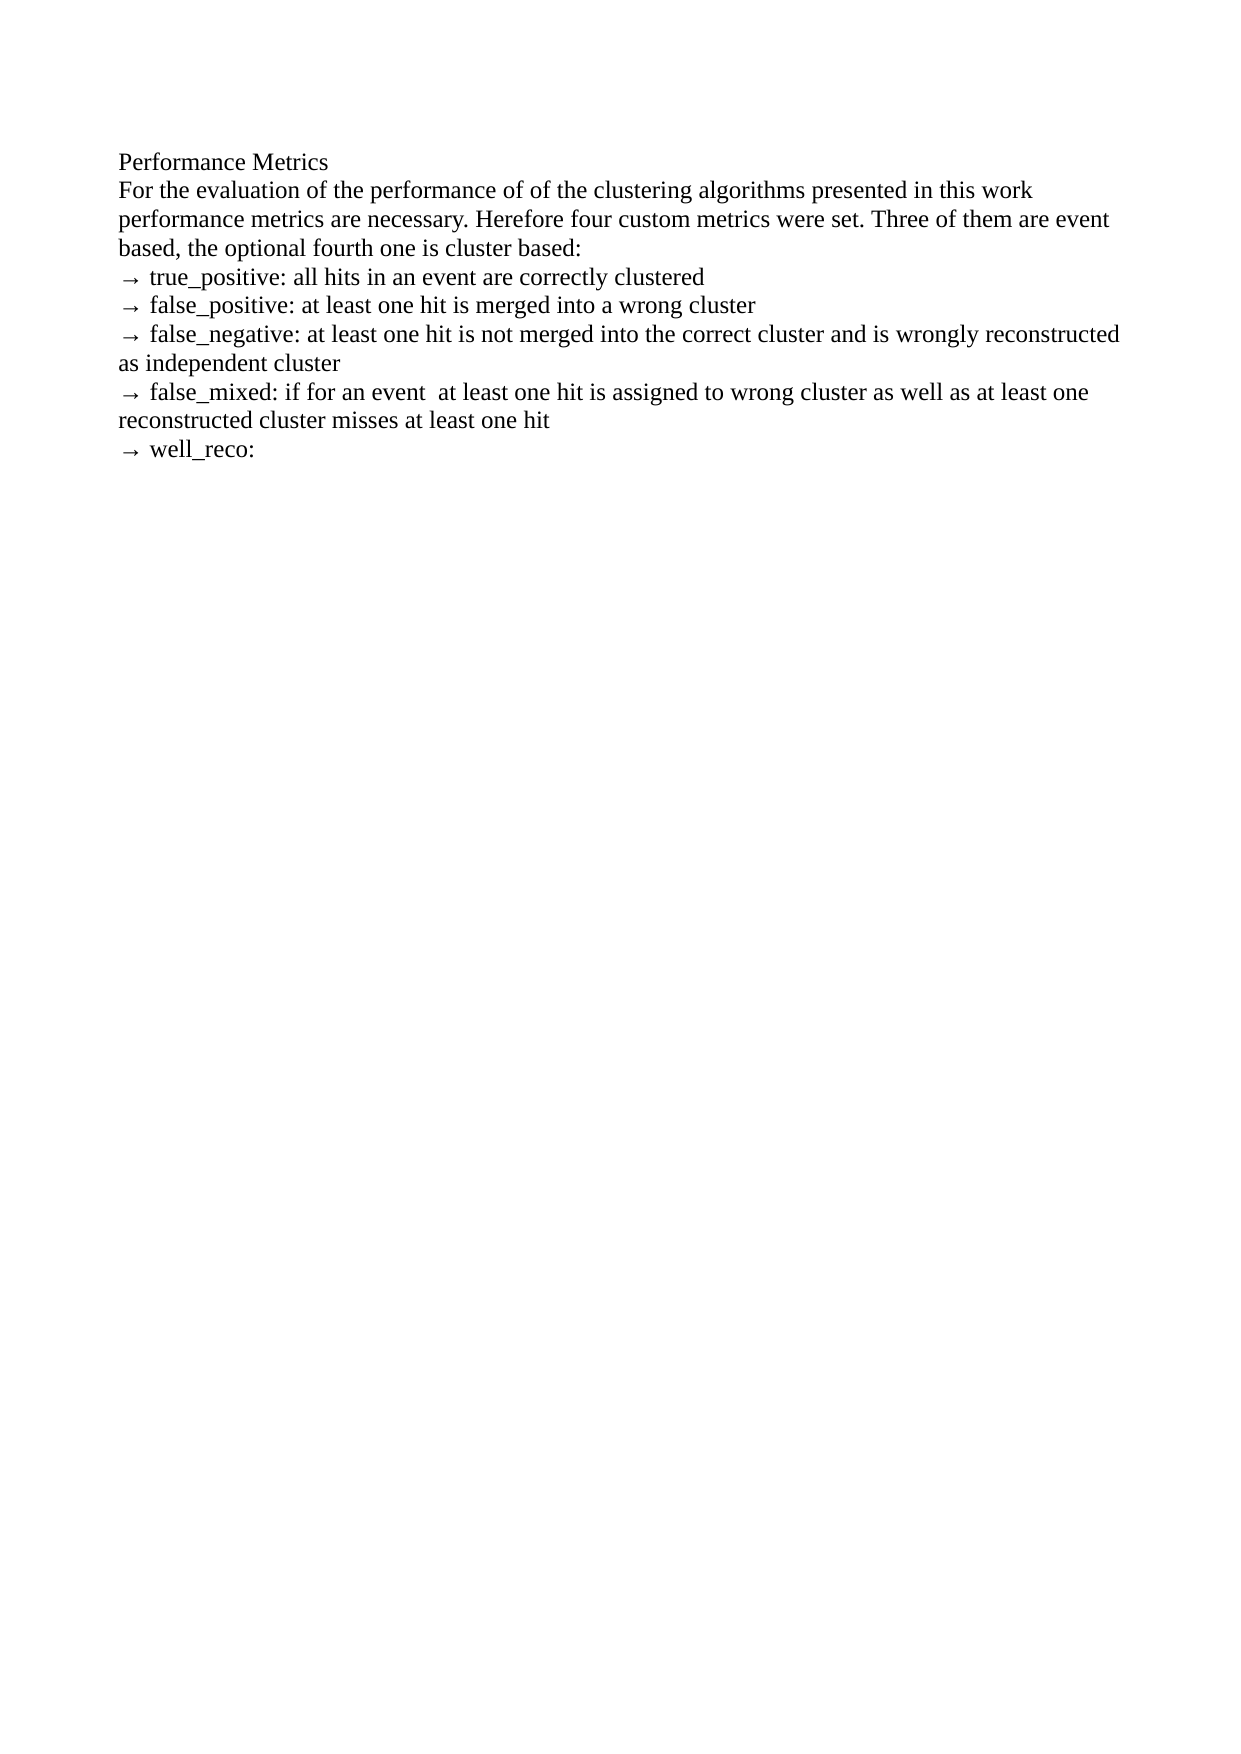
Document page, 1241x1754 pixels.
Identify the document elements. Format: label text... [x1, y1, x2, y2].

text Performance Metrics [118, 147, 1122, 176]
text For the evaluation of the performance of of the clustering algorithms presented in this work performance metrics are necessary. Herefore four custom metrics were set. Three of them are event based, the optional fourth one is cluster based: [118, 176, 1122, 262]
text → false_mixed: if for an event at least one hit is assigned to wrong cluster as well as at least one reconstructed cluster misses at least one hit [118, 377, 1122, 434]
text → true_positive: all hits in an event are correctly clustered [118, 262, 1122, 291]
text → well_reco: [118, 434, 1122, 463]
text → false_positive: at least one hit is merged into a wrong cluster [118, 291, 1122, 319]
text → false_negative: at least one hit is not merged into the correct cluster and is wrongly reconstructed as independent cluster [118, 319, 1122, 377]
